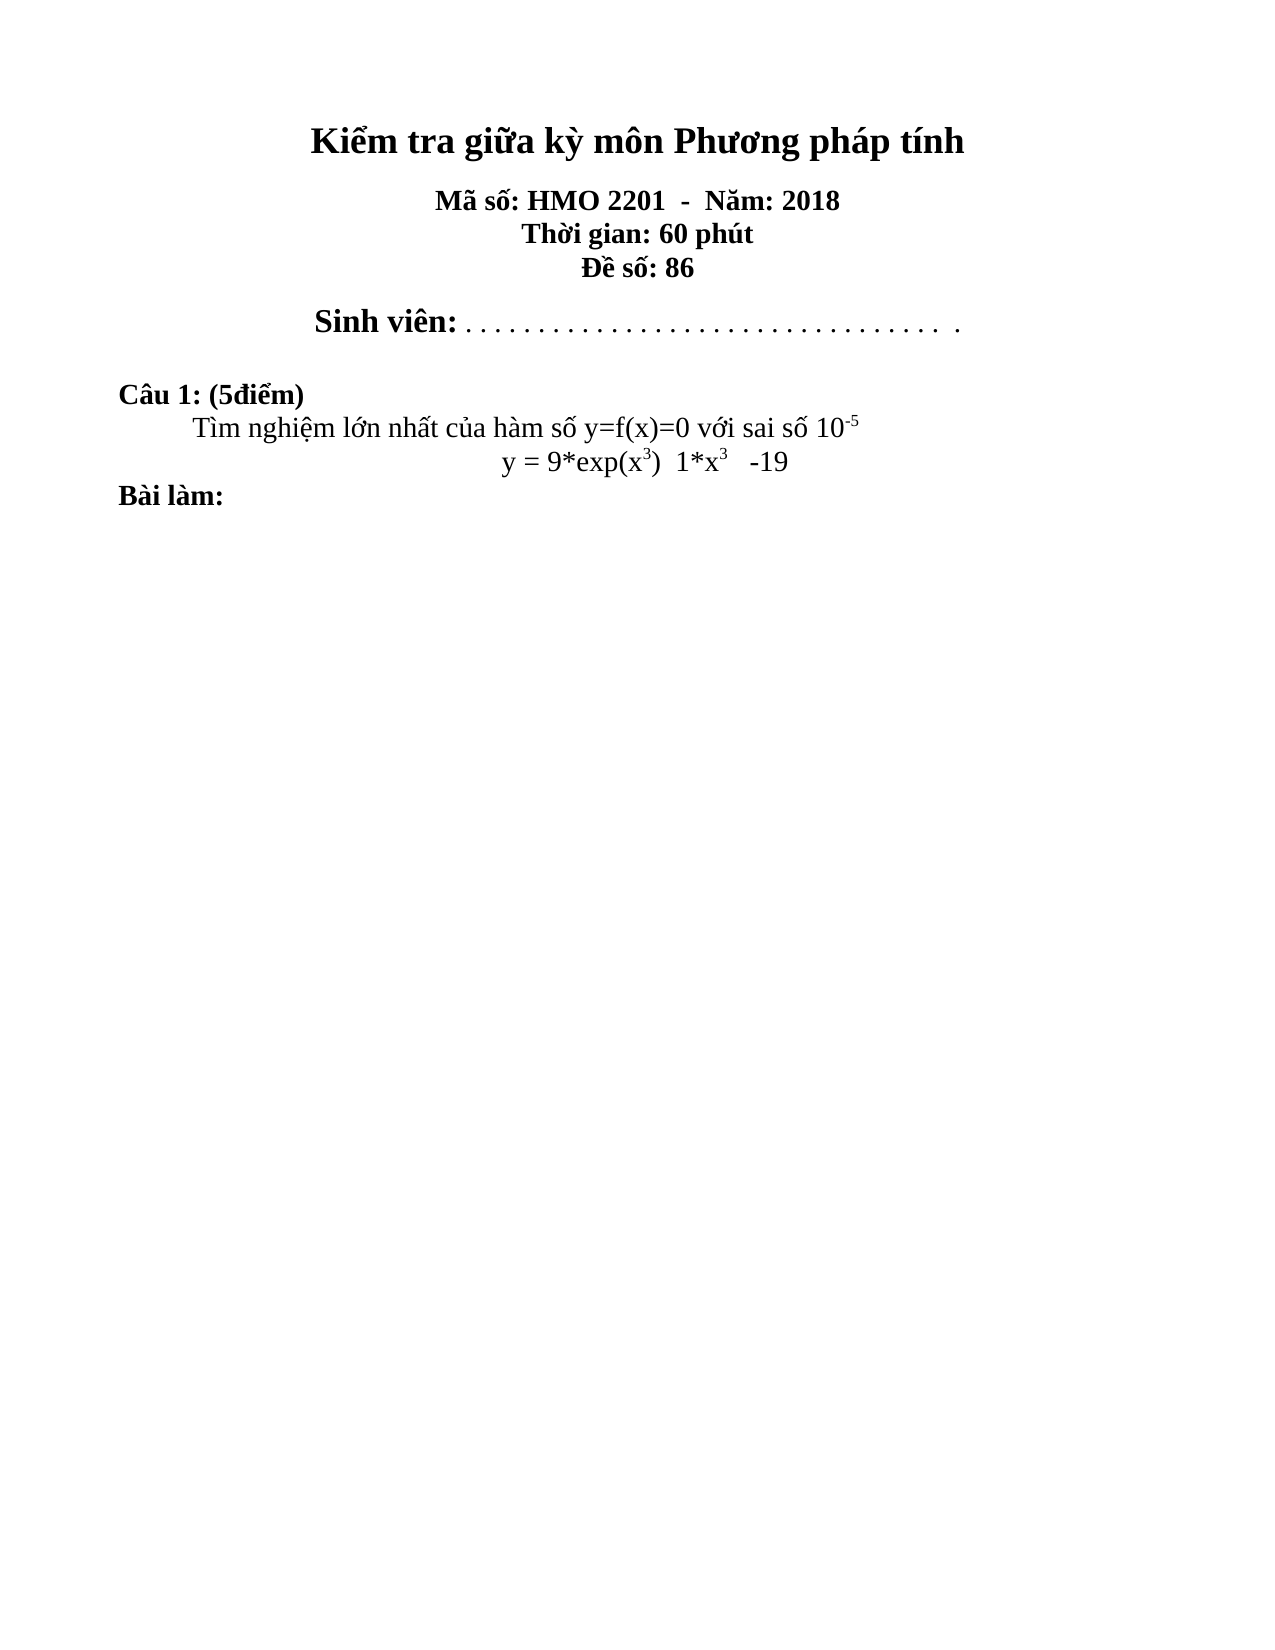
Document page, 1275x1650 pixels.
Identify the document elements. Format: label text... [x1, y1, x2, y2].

text y = 9*exp(x3) 1*x3 -19 [118, 444, 1157, 478]
text Câu 1: (5điểm) [118, 377, 1157, 411]
text Kiểm tra giữa kỳ môn Phương pháp tính [118, 118, 1157, 161]
text Bài làm: [118, 478, 1157, 511]
text Thời gian: 60 phút [118, 216, 1157, 250]
text Tìm nghiệm lớn nhất của hàm số y=f(x)=0 với sai số 10-5 [118, 411, 1157, 444]
text Mã số: HMO 2201 - Năm: 2018 [118, 183, 1157, 216]
text Sinh viên: . . . . . . . . . . . . . . . . . . . . . . . . . . . . . . . . . . [118, 301, 1157, 340]
text Đề số: 86 [118, 250, 1157, 283]
